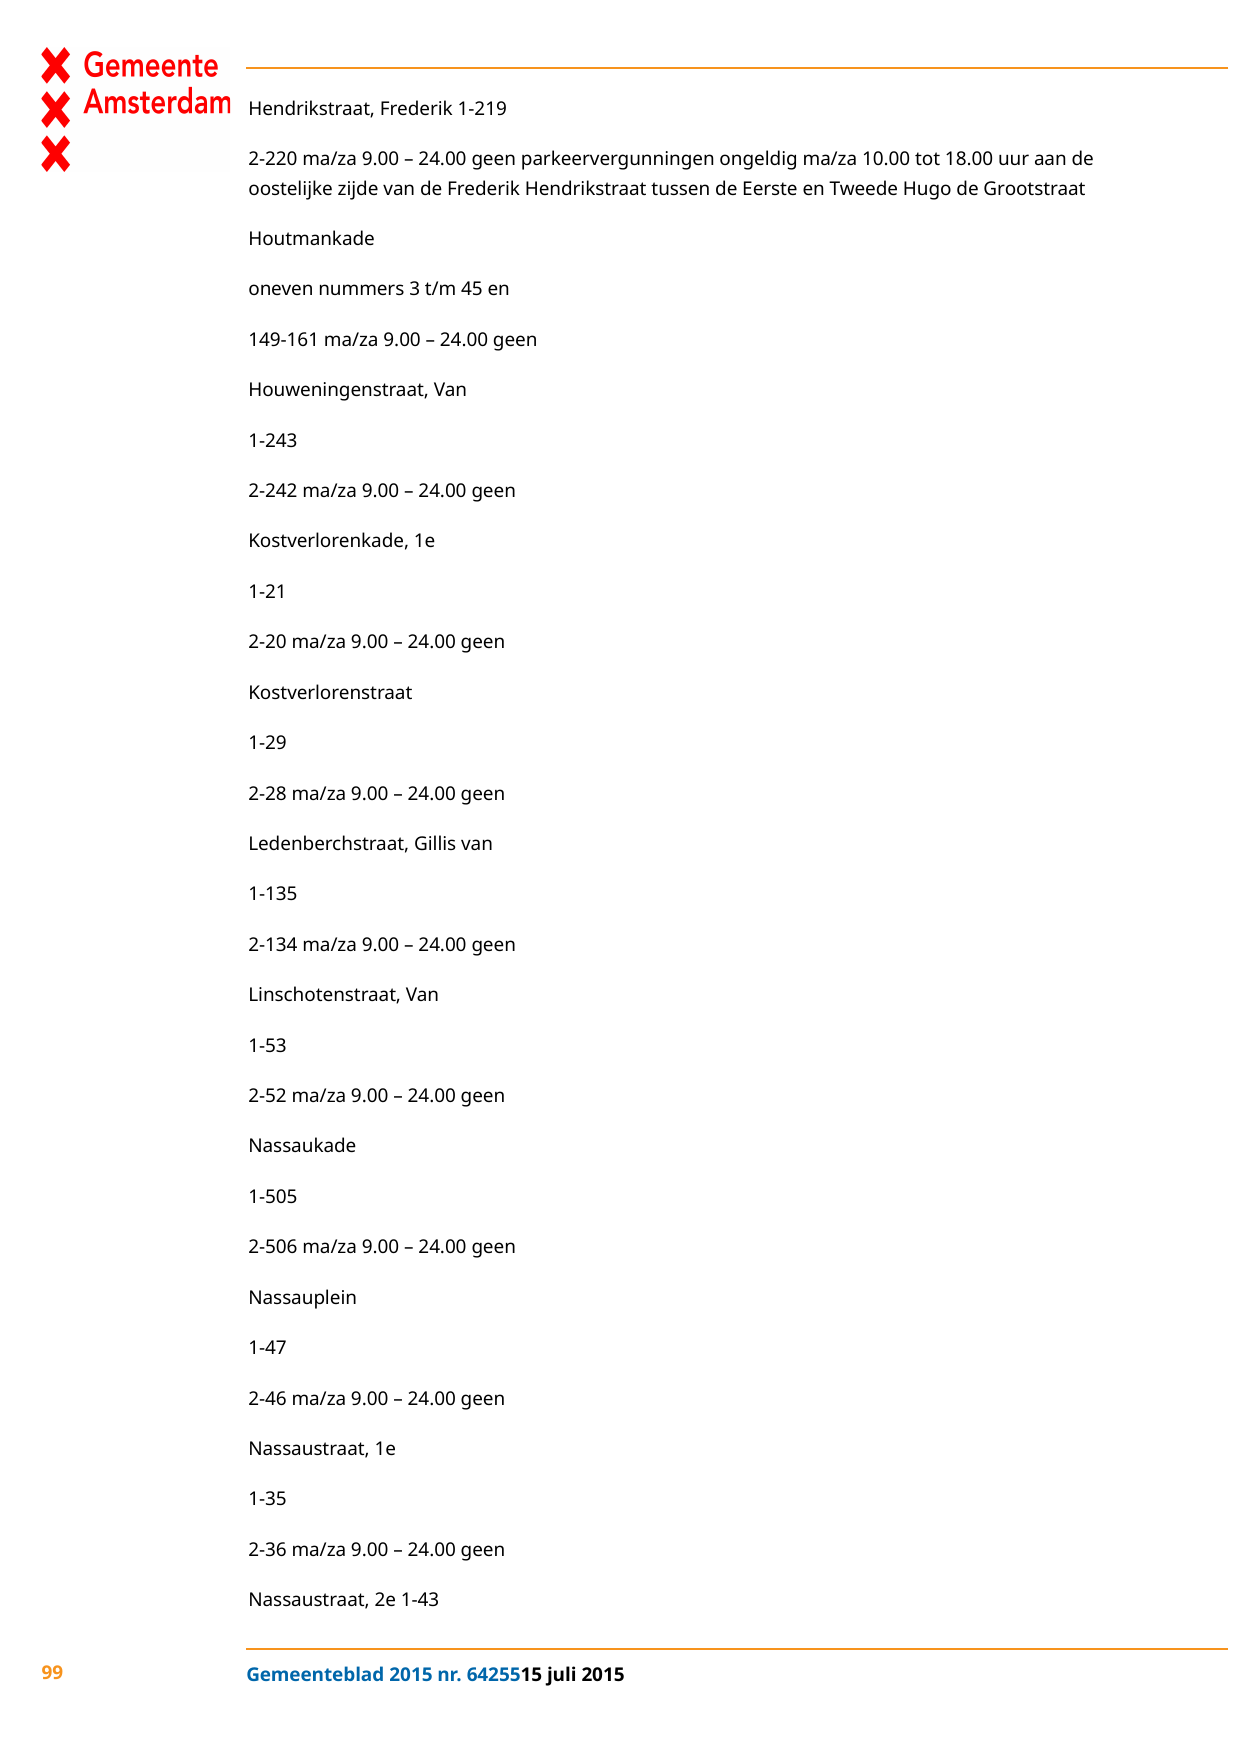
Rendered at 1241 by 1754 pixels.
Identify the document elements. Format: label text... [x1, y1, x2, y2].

text 2-220 ma/za 9.00 – 24.00 geen parkeervergunningen ongeldig ma/za 10.00 tot 18.00 uur aan de oostelijke zijde van de Frederik Hendrikstraat tussen de Eerste en Tweede Hugo de Grootstraat [248, 145, 1152, 201]
text Nassauplein [248, 1284, 1152, 1310]
text oneven nummers 3 t/m 45 en [248, 276, 1152, 301]
text 1-35 [248, 1486, 1152, 1511]
text 1-47 [248, 1334, 1152, 1360]
text 1-135 [248, 881, 1152, 906]
text Houtmankade [248, 225, 1152, 251]
text 2-28 ma/za 9.00 – 24.00 geen [248, 780, 1152, 806]
text 2-36 ma/za 9.00 – 24.00 geen [248, 1536, 1152, 1562]
text Ledenberchstraat, Gillis van [248, 830, 1152, 856]
text 1-53 [248, 1032, 1152, 1058]
text Nassaustraat, 2e 1-43 [248, 1586, 1152, 1612]
text Kostverlorenstraat [248, 679, 1152, 705]
text 149-161 ma/za 9.00 – 24.00 geen [248, 326, 1152, 352]
text 1-21 [248, 578, 1152, 604]
text Linschotenstraat, Van [248, 981, 1152, 1007]
text Nassaukade [248, 1133, 1152, 1158]
text Nassaustraat, 1e [248, 1435, 1152, 1461]
text Hendrikstraat, Frederik 1-219 [248, 95, 1152, 121]
text 2-20 ma/za 9.00 – 24.00 geen [248, 628, 1152, 654]
text 2-134 ma/za 9.00 – 24.00 geen [248, 931, 1152, 957]
text 2-242 ma/za 9.00 – 24.00 geen [248, 477, 1152, 503]
text 1-29 [248, 729, 1152, 755]
text Kostverlorenkade, 1e [248, 528, 1152, 553]
text 2-46 ma/za 9.00 – 24.00 geen [248, 1385, 1152, 1411]
text 2-52 ma/za 9.00 – 24.00 geen [248, 1082, 1152, 1108]
text Houweningenstraat, Van [248, 376, 1152, 402]
text 2-506 ma/za 9.00 – 24.00 geen [248, 1233, 1152, 1259]
text 1-505 [248, 1183, 1152, 1209]
picture [41, 47, 231, 172]
text 1-243 [248, 427, 1152, 453]
